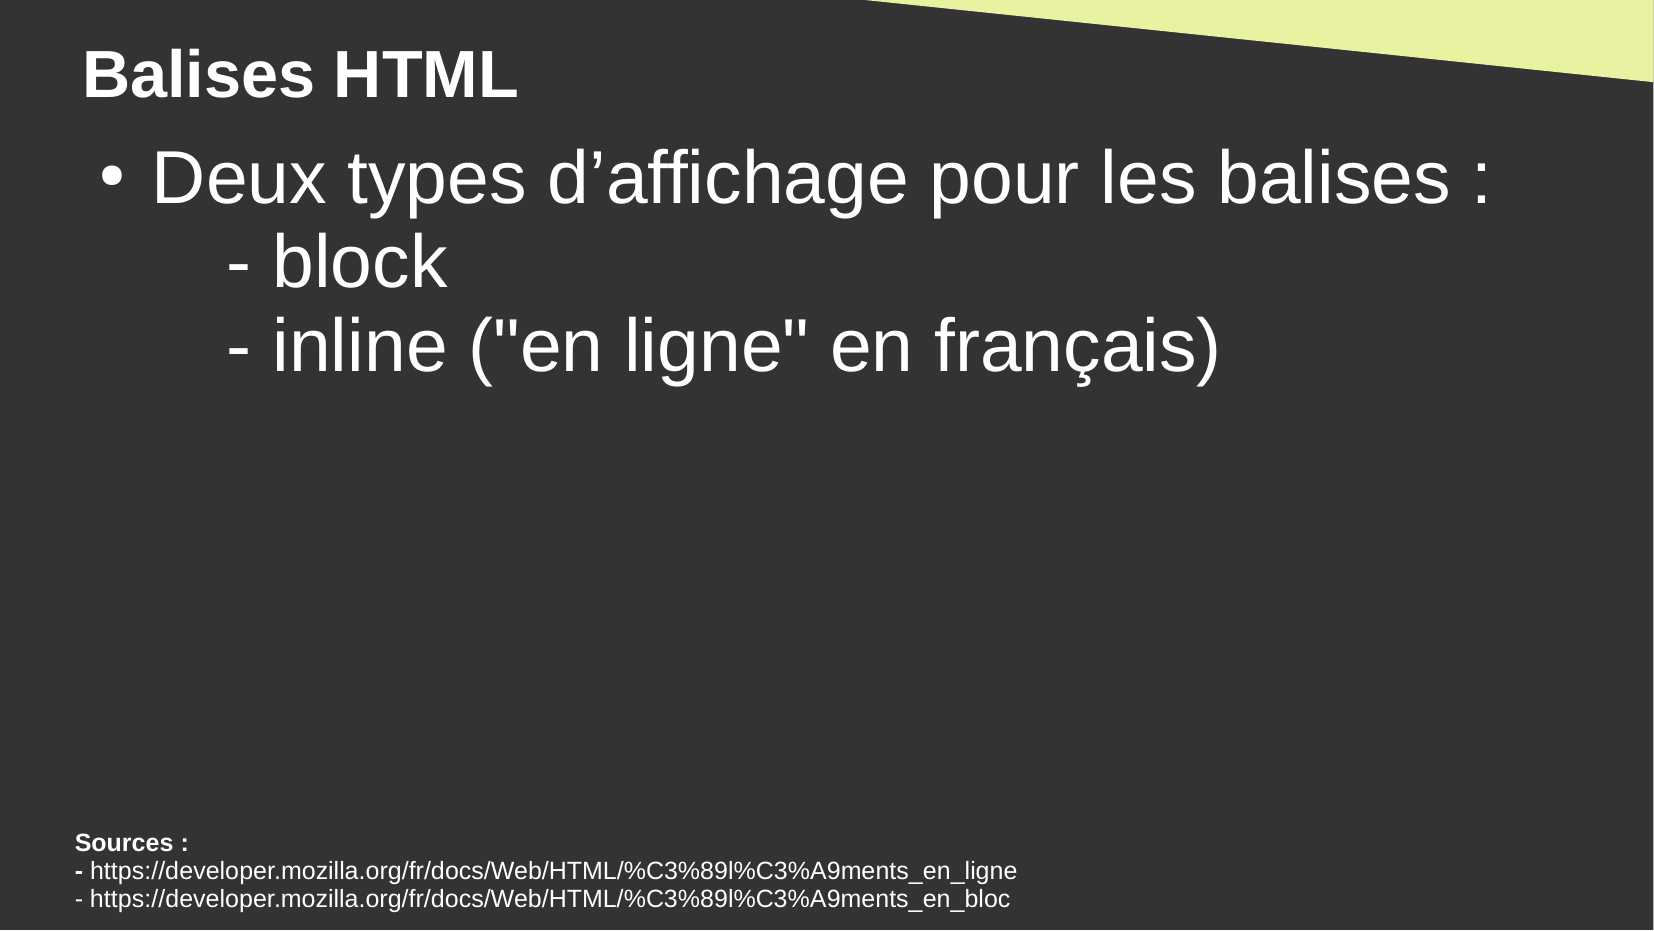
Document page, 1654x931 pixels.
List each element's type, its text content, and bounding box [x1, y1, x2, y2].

list Deux types d’affichage pour les balises : - block - inline ("en ligne" en français) [80, 135, 1620, 507]
text_box Sources : - https://developer.mozilla.org/fr/docs/Web/HTML/%C3%89l%C3%A9ments_en_ligne - https://developer.mozilla.org/fr/docs/Web/HTML/%C3%89l%C3%A9ments_en_bloc [59, 821, 1546, 920]
text_box [864, 0, 1654, 83]
title Balises HTML [82, 37, 1571, 114]
